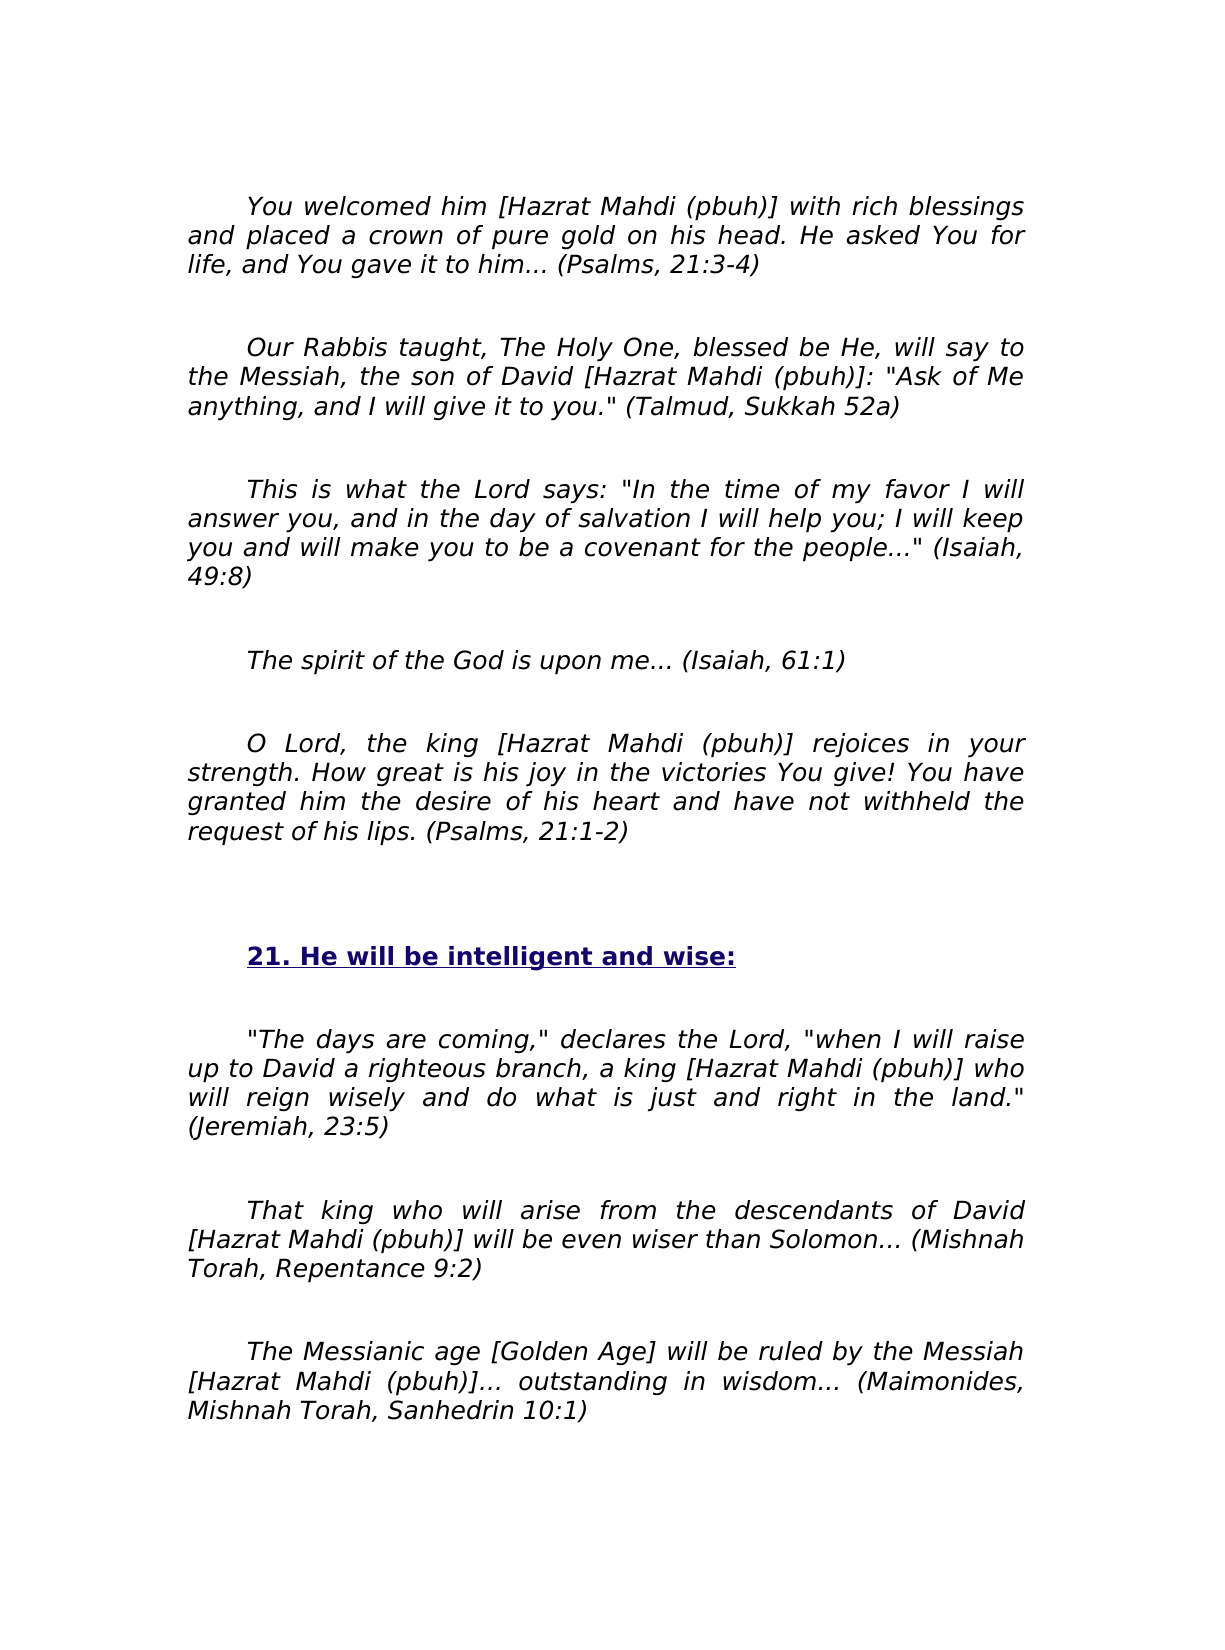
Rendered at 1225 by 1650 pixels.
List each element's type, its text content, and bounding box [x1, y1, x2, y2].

text 21. He will be intelligent and wise: [187, 942, 1037, 971]
text Our Rabbis taught, The Holy One, blessed be He, will say to the Messiah, the son of David [Hazrat Mahdi (pbuh)]: "Ask of Me anything, and I will give it to you." (Talmud, Sukkah 52a) [187, 333, 1026, 421]
text O Lord, the king [Hazrat Mahdi (pbuh)] rejoices in your strength. How great is his joy in the victories You give! You have granted him the desire of his heart and have not withheld the request of his lips. (Psalms, 21:1-2) [187, 729, 1026, 846]
text The Messianic age [Golden Age] will be ruled by the Messiah [Hazrat Mahdi (pbuh)]... outstanding in wisdom... (Maimonides, Mishnah Torah, Sanhedrin 10:1) [187, 1337, 1026, 1425]
text The spirit of the God is upon me... (Isaiah, 61:1) [187, 646, 1026, 675]
text You welcomed him [Hazrat Mahdi (pbuh)] with rich blessings and placed a crown of pure gold on his head. He asked You for life, and You gave it to him... (Psalms, 21:3-4) [187, 192, 1026, 279]
text That king who will arise from the descendants of David [Hazrat Mahdi (pbuh)] will be even wiser than Solomon... (Mishnah Torah, Repentance 9:2) [187, 1196, 1026, 1283]
text "The days are coming," declares the Lord, "when I will raise up to David a righteous branch, a king [Hazrat Mahdi (pbuh)] who will reign wisely and do what is just and right in the land." (Jeremiah, 23:5) [187, 1025, 1026, 1142]
text This is what the Lord says: "In the time of my favor I will answer you, and in the day of salvation I will help you; I will keep you and will make you to be a covenant for the people..." (Isaiah, 49:8) [187, 475, 1026, 592]
